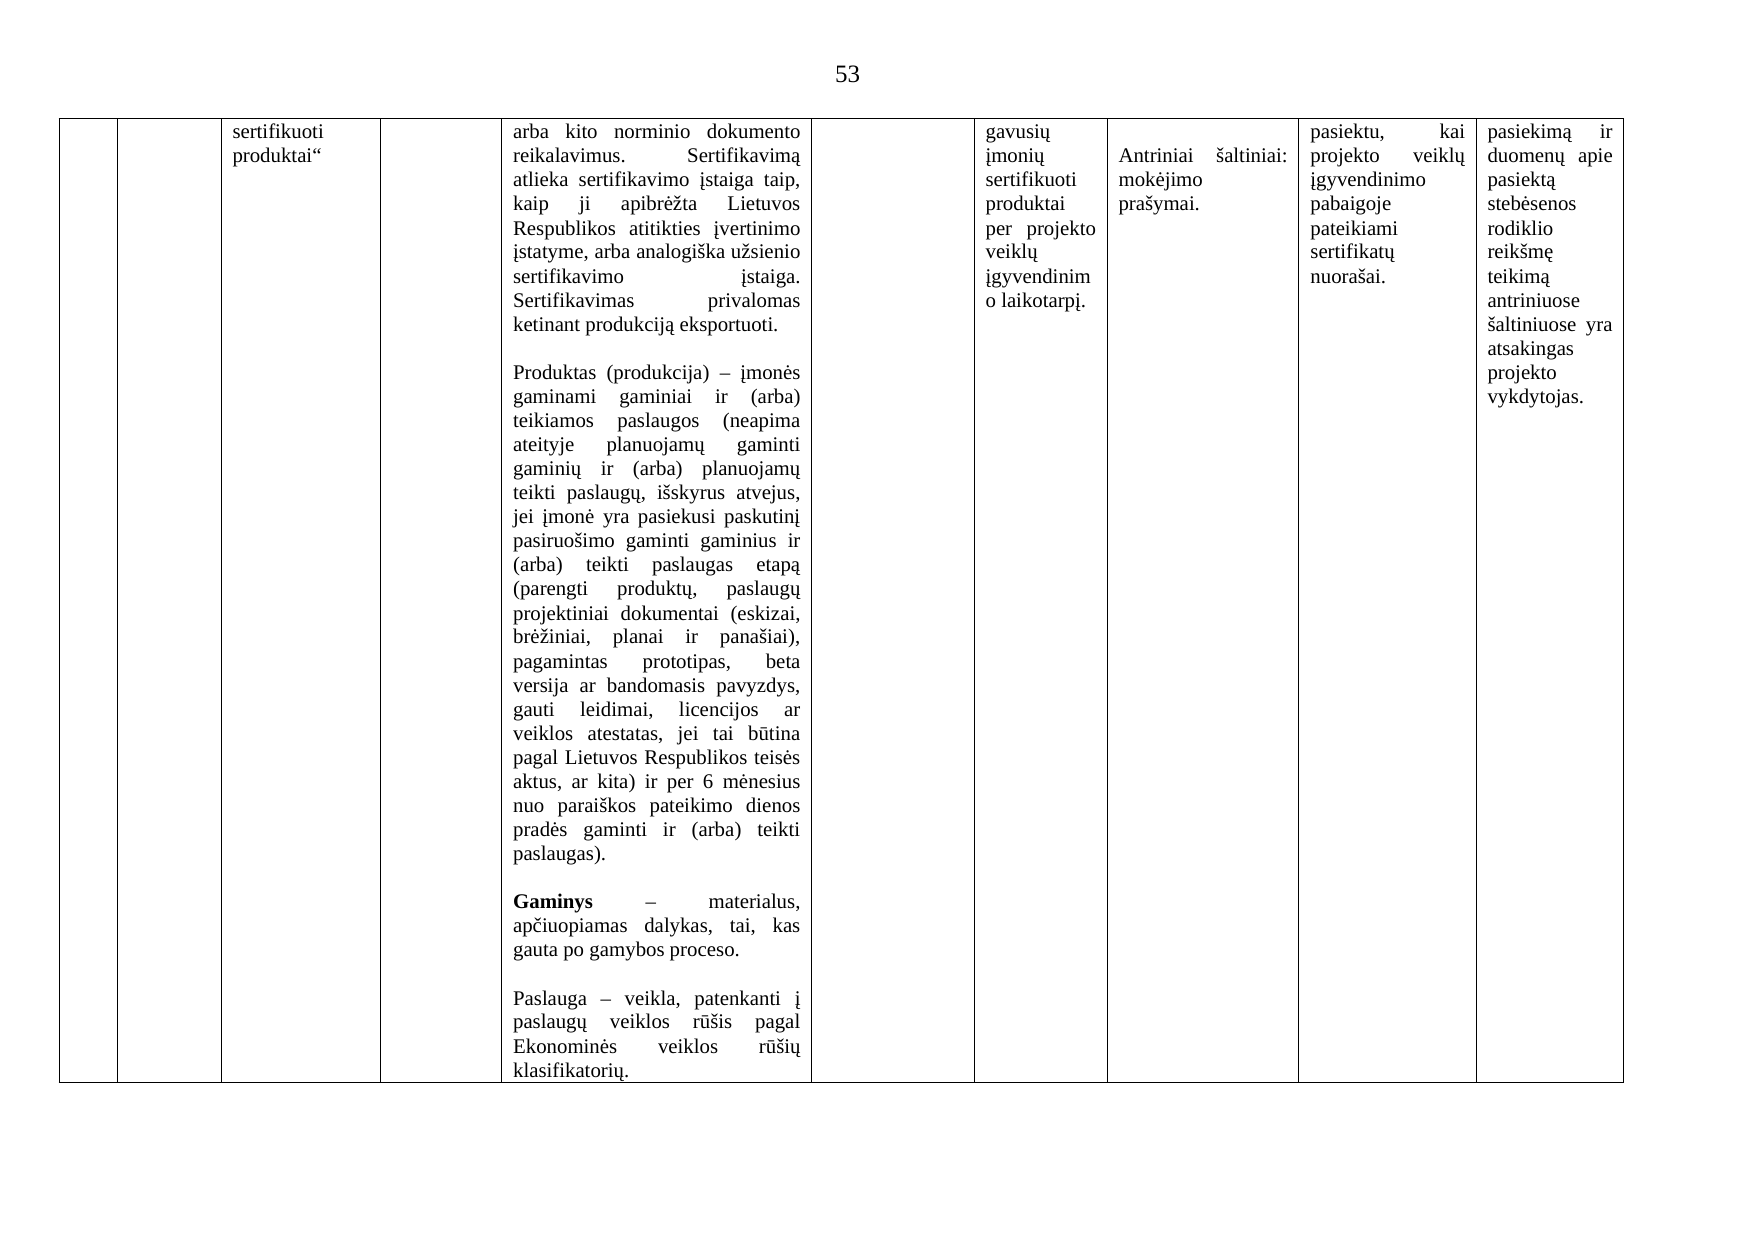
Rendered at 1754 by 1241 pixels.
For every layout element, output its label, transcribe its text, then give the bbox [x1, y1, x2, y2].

table_cell arba kito norminio dokumento reikalavimus. Sertifikavimą atlieka sertifikavimo įstaiga taip, kaip ji apibrėžta Lietuvos Respublikos atitikties įvertinimo įstatyme, arba analogiška užsienio sertifikavimo įstaiga. Sertifikavimas privalomas ketinant produkciją eksportuoti. Produktas (produkcija) – įmonės gaminami gaminiai ir (arba) teikiamos paslaugos (neapima ateityje planuojamų gaminti gaminių ir (arba) planuojamų teikti paslaugų, išskyrus atvejus, jei įmonė yra pasiekusi paskutinį pasiruošimo gaminti gaminius ir (arba) teikti paslaugas etapą (parengti produktų, paslaugų projektiniai dokumentai (eskizai, brėžiniai, planai ir panašiai), pagamintas prototipas, beta versija ar bandomasis pavyzdys, gauti leidimai, licencijos ar veiklos atestatas, jei tai būtina pagal Lietuvos Respublikos teisės aktus, ar kita) ir per 6 mėnesius nuo paraiškos pateikimo dienos pradės gaminti ir (arba) teikti paslaugas). Gaminys – materialus, apčiuopiamas dalykas, tai, kas gauta po gamybos proceso. Paslauga – veikla, patenkanti į paslaugų veiklos rūšis pagal Ekonominės veiklos rūšių klasifikatorių. [502, 119, 811, 1082]
table_cell Antriniai šaltiniai: mokėjimo prašymai. [1108, 119, 1298, 1082]
table_cell pasiektu, kai projekto veiklų įgyvendinimo pabaigoje pateikiami sertifikatų nuorašai. [1299, 119, 1476, 1082]
table_cell pasiekimą ir duomenų apie pasiektą stebėsenos rodiklio reikšmę teikimą antriniuose šaltiniuose yra atsakingas projekto vykdytojas. [1477, 119, 1623, 1082]
table_cell [118, 119, 221, 1082]
table_cell [812, 119, 974, 1082]
table_cell gavusių įmonių sertifikuoti produktai per projekto veiklų įgyvendinimo laikotarpį. [975, 119, 1107, 1082]
table_cell [60, 119, 117, 1082]
table_cell [381, 119, 501, 1082]
table_cell sertifikuoti produktai“ [222, 119, 380, 1082]
